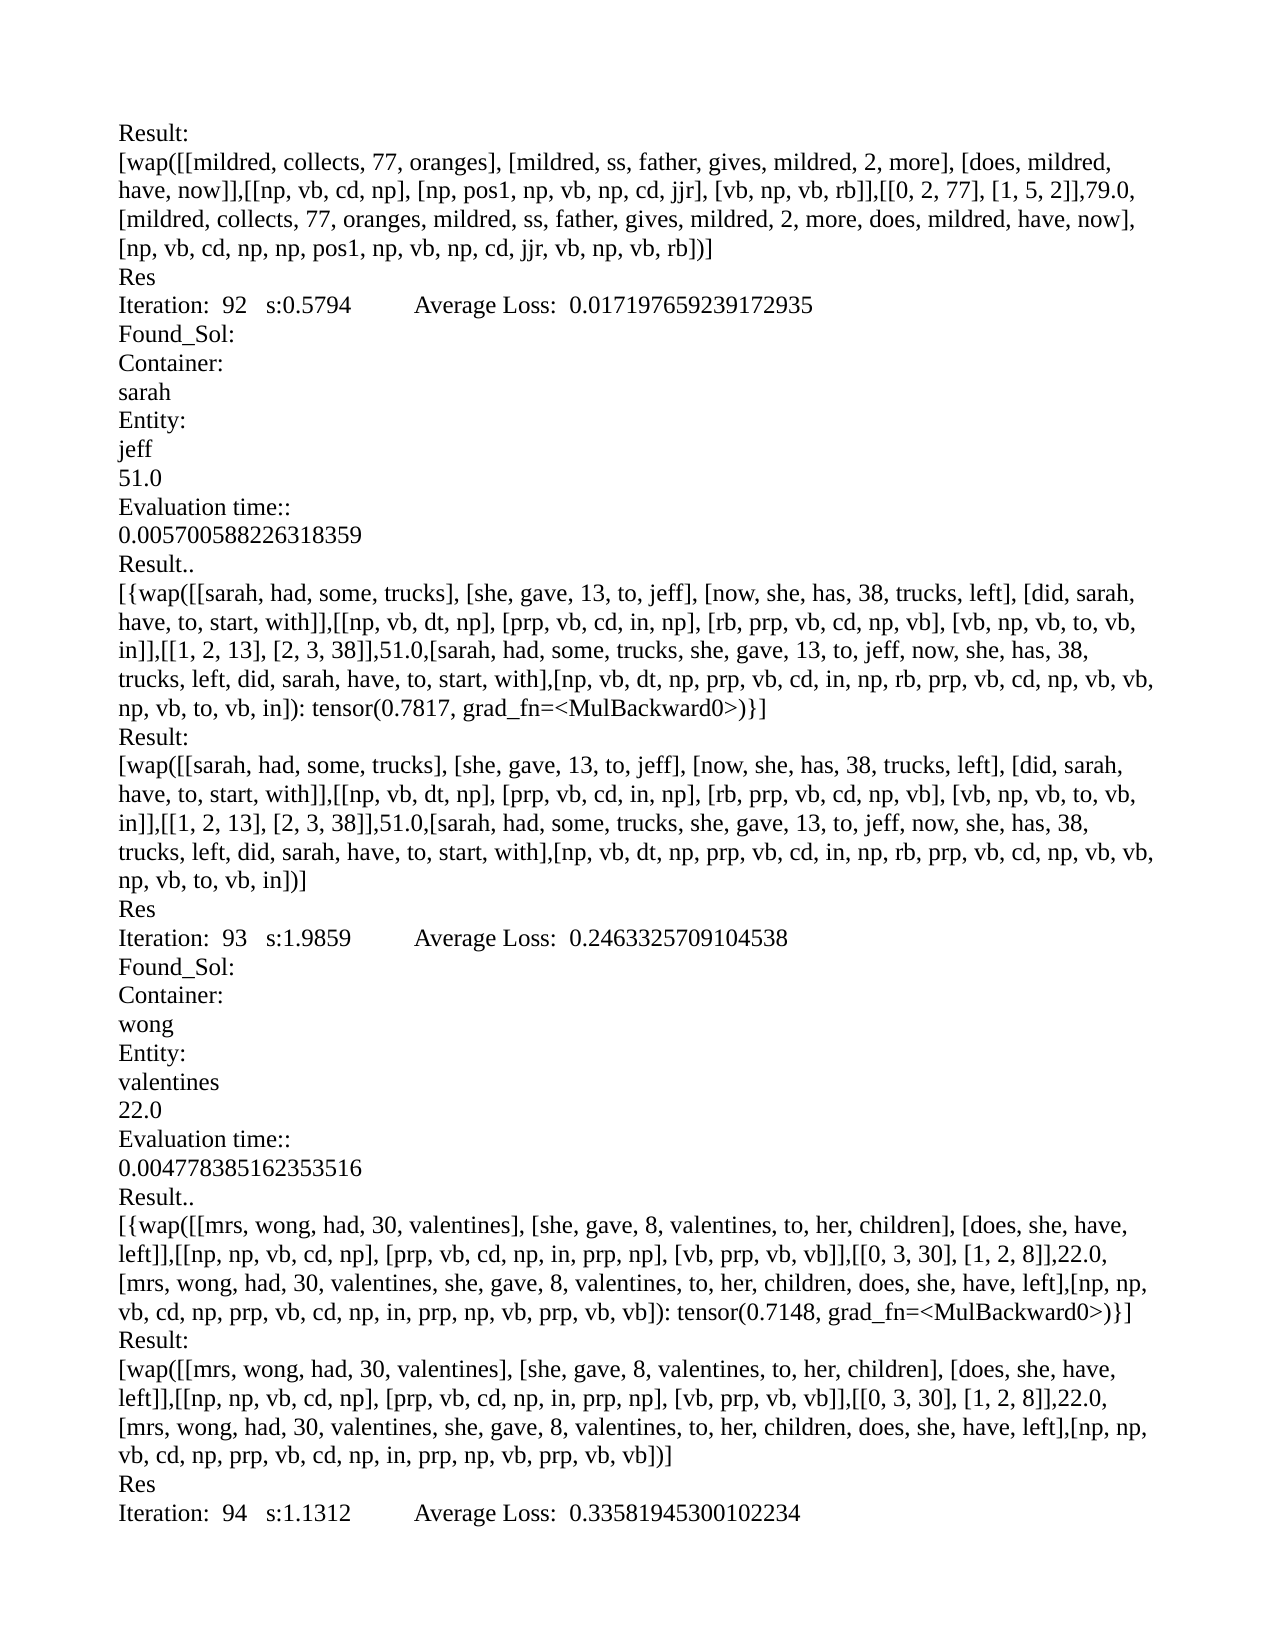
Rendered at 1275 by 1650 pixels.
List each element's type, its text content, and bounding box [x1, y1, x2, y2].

text [wap([[mildred, collects, 77, oranges], [mildred, ss, father, gives, mildred, 2, more], [does, mildred, have, now]],[[np, vb, cd, np], [np, pos1, np, vb, np, cd, jjr], [vb, np, vb, rb]],[[0, 2, 77], [1, 5, 2]],79.0,[mildred, collects, 77, oranges, mildred, ss, father, gives, mildred, 2, more, does, mildred, have, now],[np, vb, cd, np, np, pos1, np, vb, np, cd, jjr, vb, np, vb, rb])] [118, 147, 1157, 262]
text Container: [118, 981, 1157, 1009]
text Entity: [118, 406, 1157, 434]
text Res [118, 262, 1157, 291]
text Container: [118, 348, 1157, 377]
text Found_Sol: [118, 952, 1157, 981]
text Res [118, 1469, 1157, 1498]
text Iteration: 94 s:1.1312 Average Loss: 0.33581945300102234 [118, 1498, 1157, 1527]
text 0.004778385162353516 [118, 1153, 1157, 1182]
text [{wap([[sarah, had, some, trucks], [she, gave, 13, to, jeff], [now, she, has, 38, trucks, left], [did, sarah, have, to, start, with]],[[np, vb, dt, np], [prp, vb, cd, in, np], [rb, prp, vb, cd, np, vb], [vb, np, vb, to, vb, in]],[[1, 2, 13], [2, 3, 38]],51.0,[sarah, had, some, trucks, she, gave, 13, to, jeff, now, she, has, 38, trucks, left, did, sarah, have, to, start, with],[np, vb, dt, np, prp, vb, cd, in, np, rb, prp, vb, cd, np, vb, vb, np, vb, to, vb, in]): tensor(0.7817, grad_fn=<MulBackward0>)}] [118, 578, 1157, 722]
text jeff [118, 434, 1157, 463]
text 51.0 [118, 463, 1157, 492]
text Evaluation time:: [118, 1124, 1157, 1153]
text [{wap([[mrs, wong, had, 30, valentines], [she, gave, 8, valentines, to, her, children], [does, she, have, left]],[[np, np, vb, cd, np], [prp, vb, cd, np, in, prp, np], [vb, prp, vb, vb]],[[0, 3, 30], [1, 2, 8]],22.0,[mrs, wong, had, 30, valentines, she, gave, 8, valentines, to, her, children, does, she, have, left],[np, np, vb, cd, np, prp, vb, cd, np, in, prp, np, vb, prp, vb, vb]): tensor(0.7148, grad_fn=<MulBackward0>)}] [118, 1211, 1157, 1326]
text [wap([[sarah, had, some, trucks], [she, gave, 13, to, jeff], [now, she, has, 38, trucks, left], [did, sarah, have, to, start, with]],[[np, vb, dt, np], [prp, vb, cd, in, np], [rb, prp, vb, cd, np, vb], [vb, np, vb, to, vb, in]],[[1, 2, 13], [2, 3, 38]],51.0,[sarah, had, some, trucks, she, gave, 13, to, jeff, now, she, has, 38, trucks, left, did, sarah, have, to, start, with],[np, vb, dt, np, prp, vb, cd, in, np, rb, prp, vb, cd, np, vb, vb, np, vb, to, vb, in])] [118, 751, 1157, 894]
text Entity: [118, 1038, 1157, 1067]
text Iteration: 92 s:0.5794 Average Loss: 0.017197659239172935 [118, 291, 1157, 319]
text Result.. [118, 549, 1157, 578]
text Result: [118, 118, 1157, 147]
text wong [118, 1009, 1157, 1038]
text valentines [118, 1067, 1157, 1096]
text sarah [118, 377, 1157, 406]
text 22.0 [118, 1096, 1157, 1124]
text [wap([[mrs, wong, had, 30, valentines], [she, gave, 8, valentines, to, her, children], [does, she, have, left]],[[np, np, vb, cd, np], [prp, vb, cd, np, in, prp, np], [vb, prp, vb, vb]],[[0, 3, 30], [1, 2, 8]],22.0,[mrs, wong, had, 30, valentines, she, gave, 8, valentines, to, her, children, does, she, have, left],[np, np, vb, cd, np, prp, vb, cd, np, in, prp, np, vb, prp, vb, vb])] [118, 1354, 1157, 1469]
text Result: [118, 1326, 1157, 1354]
text Result.. [118, 1182, 1157, 1211]
text Iteration: 93 s:1.9859 Average Loss: 0.2463325709104538 [118, 923, 1157, 952]
text Found_Sol: [118, 319, 1157, 348]
text Result: [118, 722, 1157, 751]
text Res [118, 894, 1157, 923]
text 0.005700588226318359 [118, 521, 1157, 549]
text Evaluation time:: [118, 492, 1157, 521]
